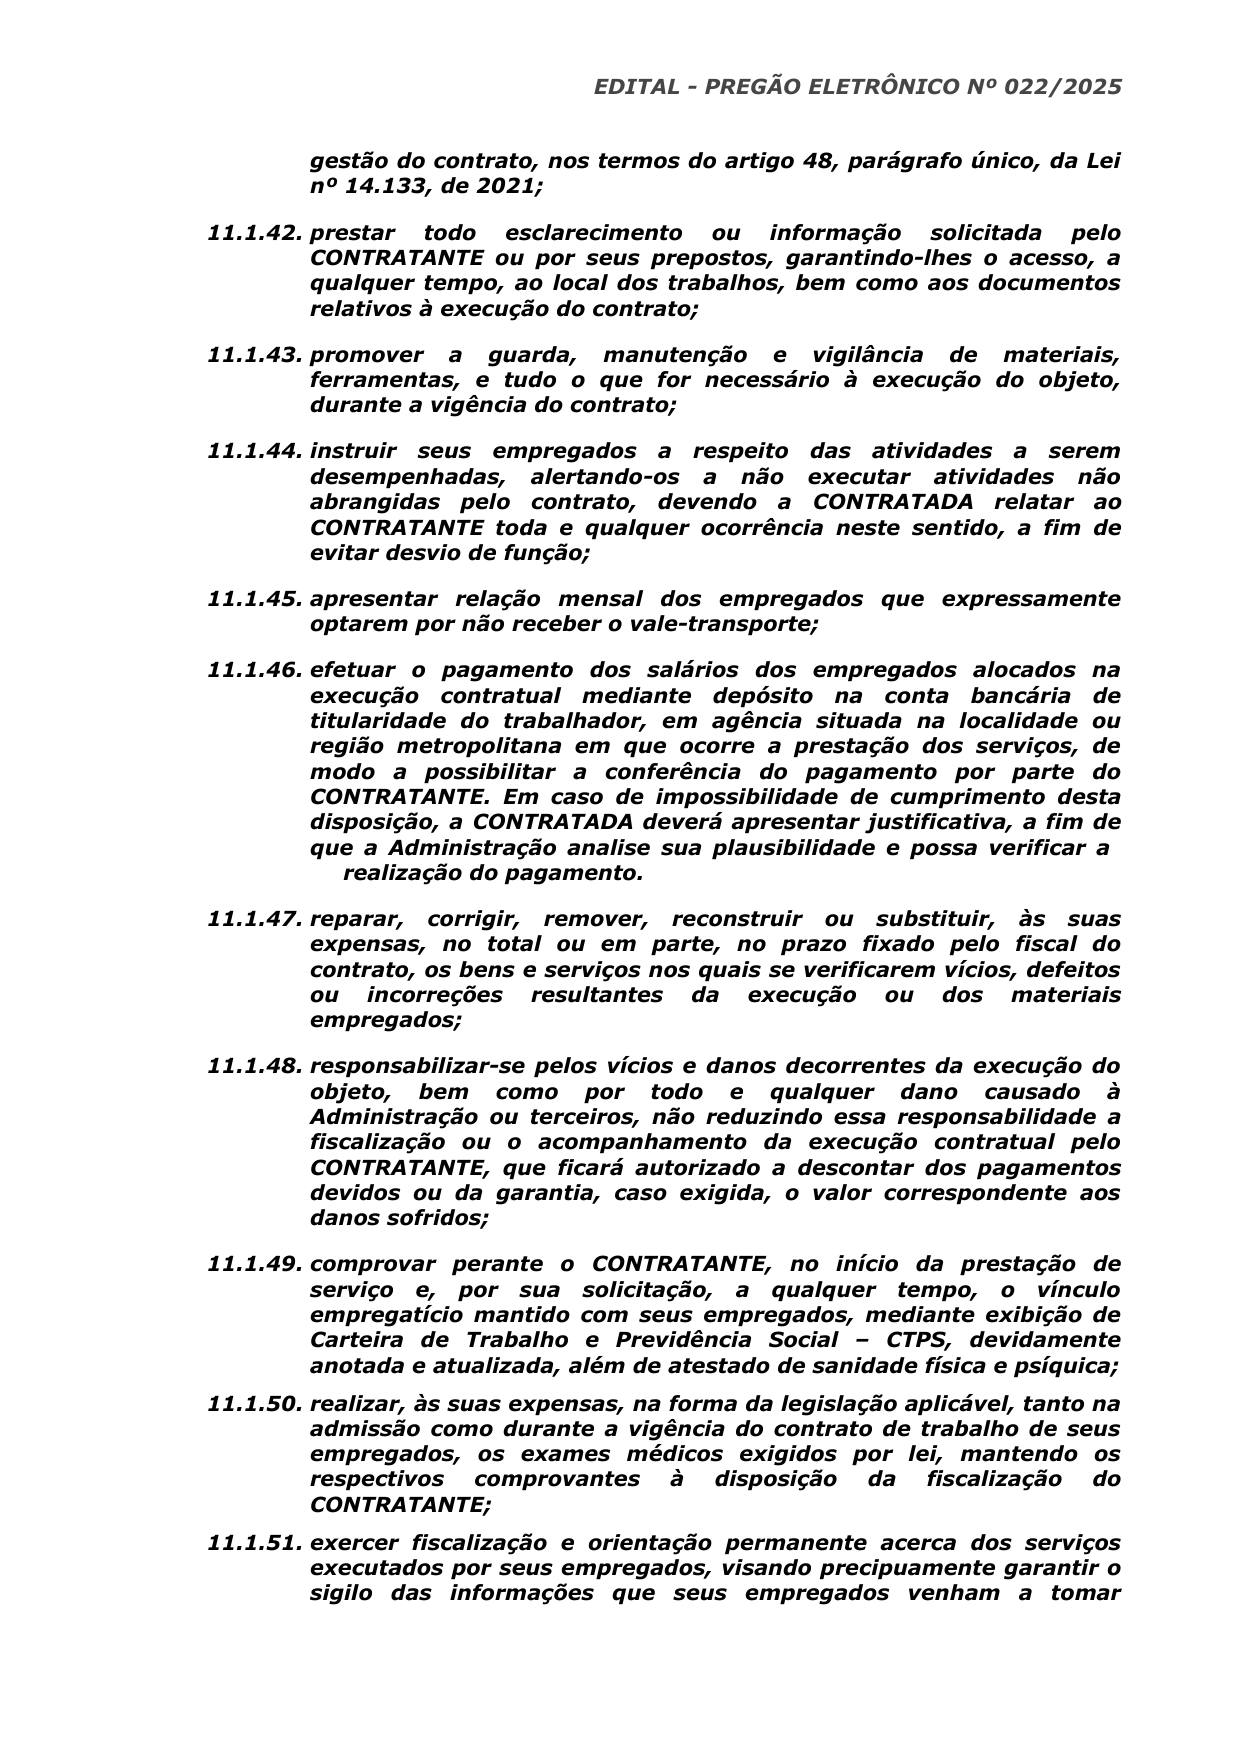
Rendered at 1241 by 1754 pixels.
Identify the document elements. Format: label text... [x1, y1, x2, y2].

list responsabilizar-se pelos vícios e danos decorrentes da execução do objeto, bem como por todo e qualquer dano causado à Administração ou terceiros, não reduzindo essa responsabilidade a fiscalização ou o acompanhamento da execução contratual pelo CONTRATANTE, que ficará autorizado a descontar dos pagamentos devidos ou da garantia, caso exigida, o valor correspondente aos danos sofridos; [207, 1053, 1122, 1230]
list gestão do contrato, nos termos do artigo 48, parágrafo único, da Lei nº 14.133, de 2021; [207, 148, 1122, 198]
list realizar, às suas expensas, na forma da legislação aplicável, tanto na admissão como durante a vigência do contrato de trabalho de seus empregados, os exames médicos exigidos por lei, mantendo os respectivos comprovantes à disposição da fiscalização do CONTRATANTE; [207, 1390, 1122, 1517]
list promover a guarda, manutenção e vigilância de materiais, ferramentas, e tudo o que for necessário à execução do objeto, durante a vigência do contrato; [207, 341, 1122, 417]
list comprovar perante o CONTRATANTE, no início da prestação de serviço e, por sua solicitação, a qualquer tempo, o vínculo empregatício mantido com seus empregados, mediante exibição de Carteira de Trabalho e Previdência Social – CTPS, devidamente anotada e atualizada, além de atestado de sanidade física e psíquica; [207, 1251, 1122, 1377]
list reparar, corrigir, remover, reconstruir ou substituir, às suas expensas, no total ou em parte, no prazo fixado pelo fiscal do contrato, os bens e serviços nos quais se verificarem vícios, defeitos ou incorreções resultantes da execução ou dos materiais empregados; [207, 906, 1122, 1032]
list prestar todo esclarecimento ou informação solicitada pelo CONTRATANTE ou por seus prepostos, garantindo-lhes o acesso, a qualquer tempo, ao local dos trabalhos, bem como aos documentos relativos à execução do contrato; [207, 219, 1122, 320]
list efetuar o pagamento dos salários dos empregados alocados na execução contratual mediante depósito na conta bancária de titularidade do trabalhador, em agência situada na localidade ou região metropolitana em que ocorre a prestação dos serviços, de modo a possibilitar a conferência do pagamento por parte do CONTRATANTE. Em caso de impossibilidade de cumprimento desta disposição, a CONTRATADA deverá apresentar justificativa, a fim de que a Administração analise sua plausibilidade e possa verificar a realização do pagamento. [207, 657, 1122, 885]
list apresentar relação mensal dos empregados que expressamente optarem por não receber o vale-transporte; [207, 585, 1122, 636]
list exercer fiscalização e orientação permanente acerca dos serviços executados por seus empregados, visando precipuamente garantir o sigilo das informações que seus empregados venham a tomar [207, 1529, 1122, 1605]
list instruir seus empregados a respeito das atividades a serem desempenhadas, alertando-os a não executar atividades não abrangidas pelo contrato, devendo a CONTRATADA relatar ao CONTRATANTE toda e qualquer ocorrência neste sentido, a fim de evitar desvio de função; [207, 438, 1122, 564]
